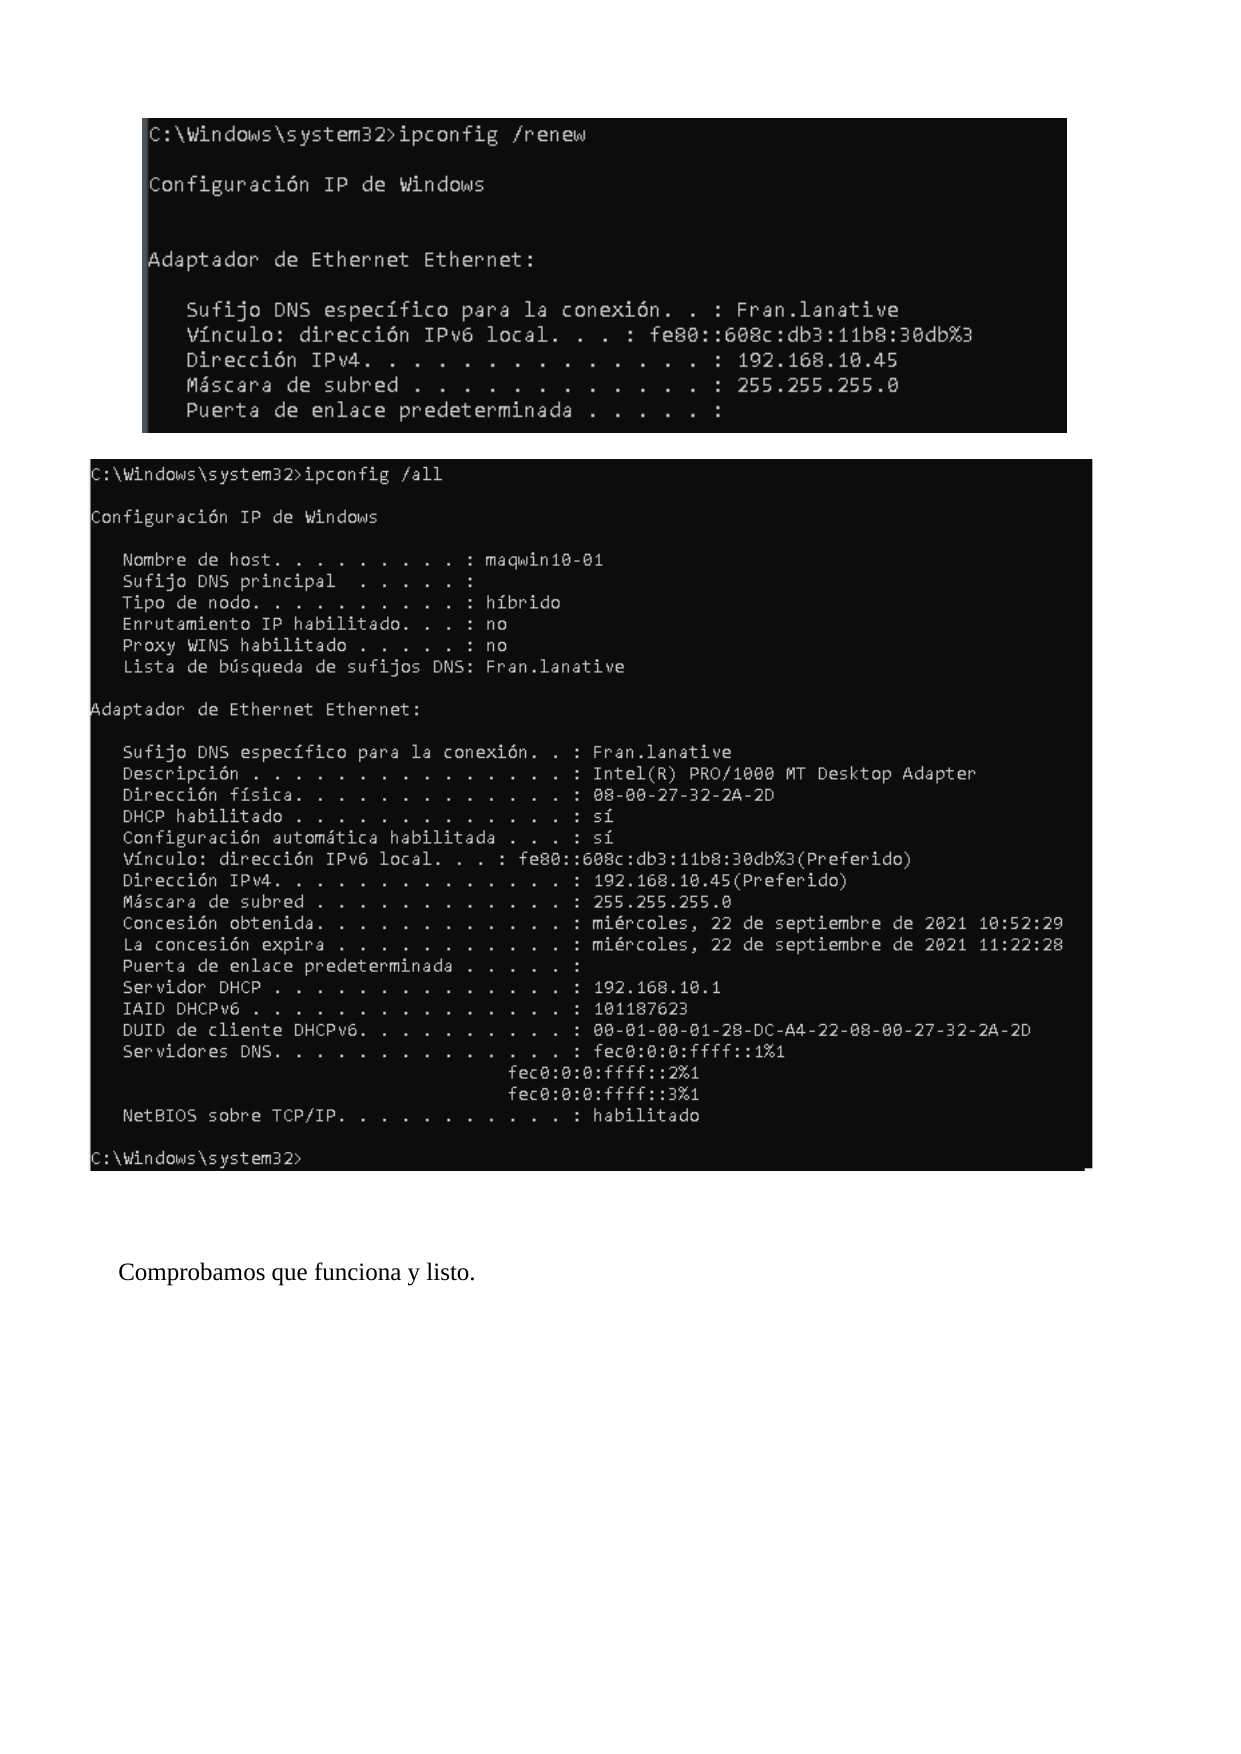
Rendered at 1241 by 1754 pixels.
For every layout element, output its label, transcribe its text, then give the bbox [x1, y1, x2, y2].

text Comprobamos que funciona y listo. [118, 1257, 1122, 1286]
picture [88, 459, 1093, 1171]
picture [142, 118, 1067, 433]
